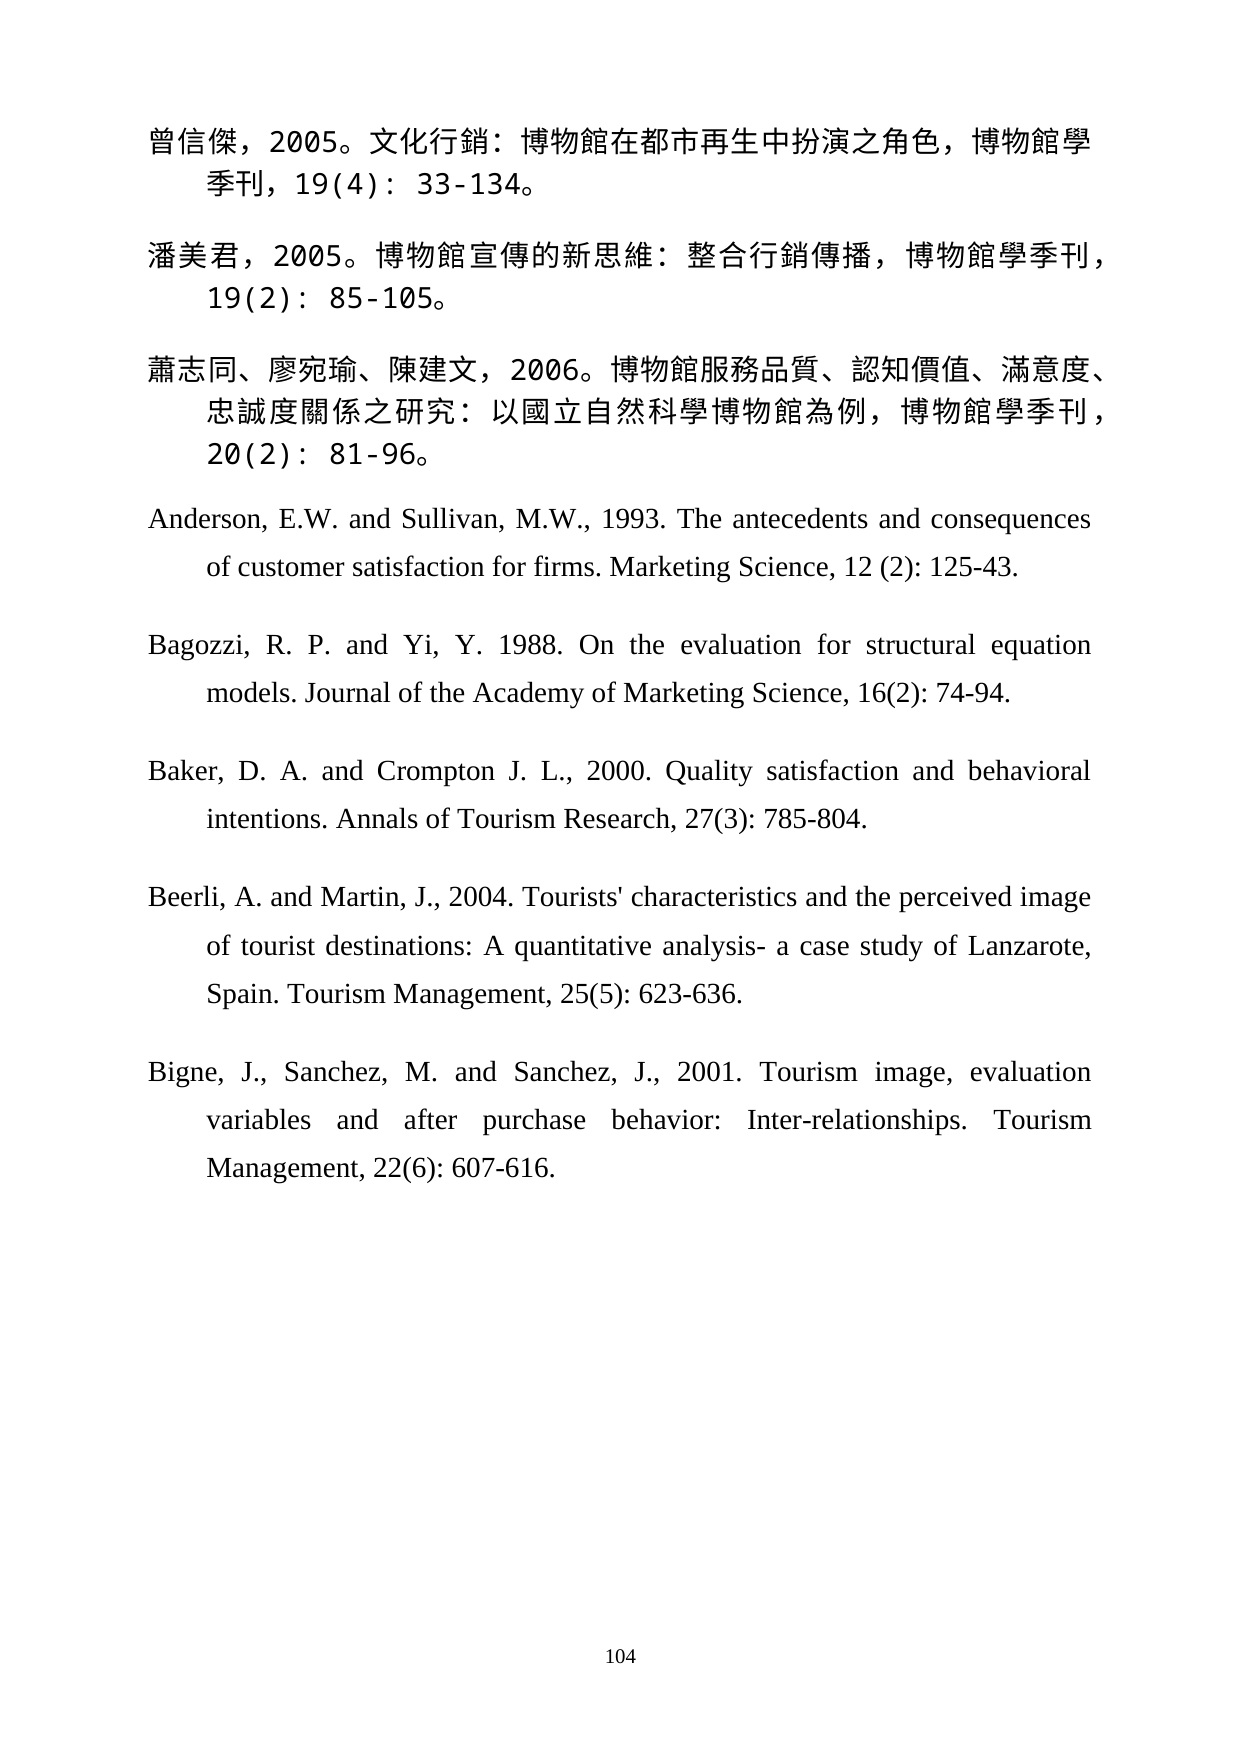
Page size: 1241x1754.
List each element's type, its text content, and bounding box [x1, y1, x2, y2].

text Bagozzi, R. P. and Yi, Y. 1988. On the evaluation for structural equation models. Journal of the Academy of Marketing Science, 16(2): 74-94. [148, 628, 1092, 709]
text Baker, D. A. and Crompton J. L., 2000. Quality satisfaction and behavioral intentions. Annals of Tourism Research, 27(3): 785-804. [148, 754, 1092, 835]
text 潘美君，2005。博物館宣傳的新思維：整合行銷傳播，博物館學季刊，19(2): 85-105。 [148, 232, 1092, 317]
text 蕭志同、廖宛瑜、陳建文，2006。博物館服務品質、認知價值、滿意度、忠誠度關係之研究：以國立自然科學博物館為例，博物館學季刊，20(2): 81-96。 [148, 346, 1092, 473]
text Anderson, E.W. and Sullivan, M.W., 1993. The antecedents and consequences of customer satisfaction for firms. Marketing Science, 12 (2): 125-43. [148, 502, 1092, 583]
text Bigne, J., Sanchez, M. and Sanchez, J., 2001. Tourism image, evaluation variables and after purchase behavior: Inter-relationships. Tourism Management, 22(6): 607-616. [148, 1055, 1092, 1184]
text 曾信傑，2005。文化行銷：博物館在都市再生中扮演之角色，博物館學季刊，19(4): 33-134。 [148, 118, 1092, 203]
text Beerli, A. and Martin, J., 2004. Tourists' characteristics and the perceived image of tourist destinations: A quantitative analysis- a case study of Lanzarote, Spain. Tourism Management, 25(5): 623-636. [148, 880, 1092, 1009]
